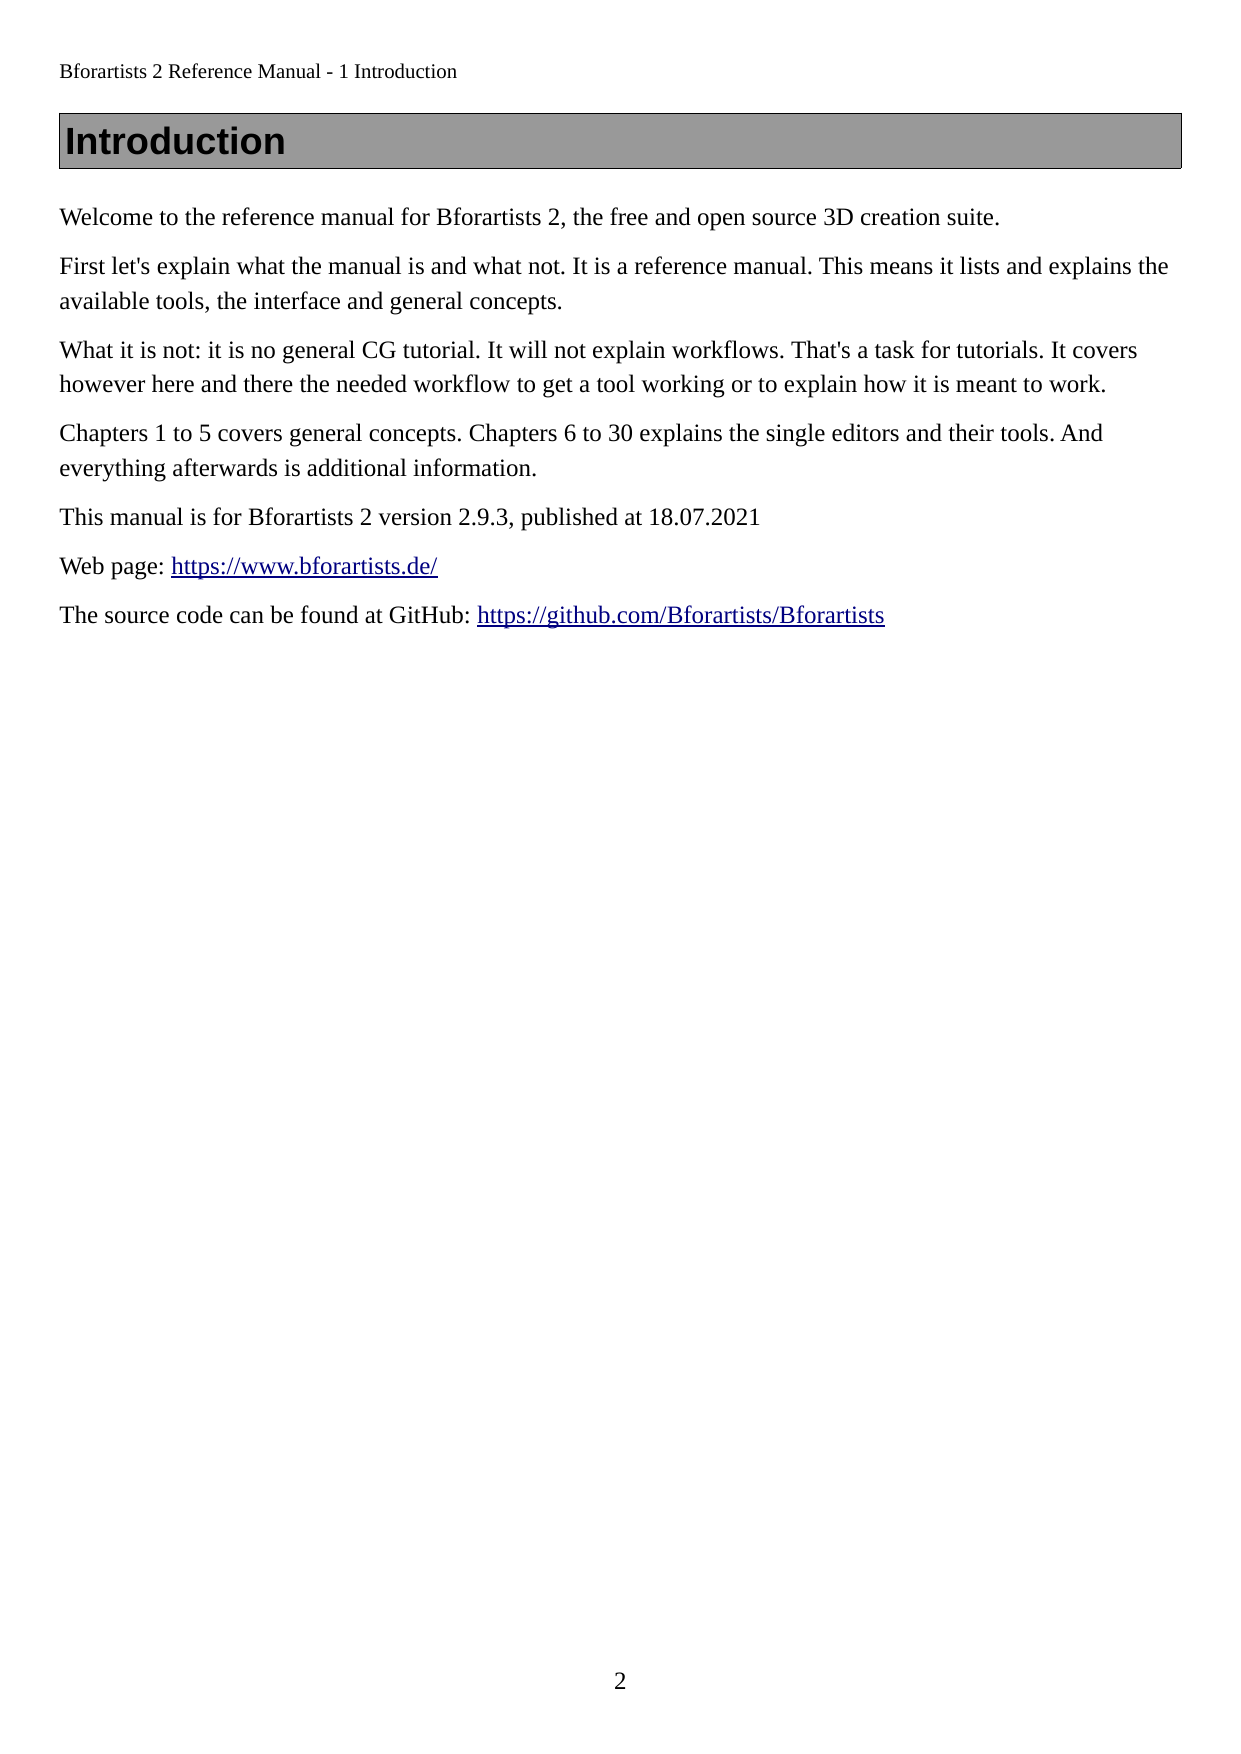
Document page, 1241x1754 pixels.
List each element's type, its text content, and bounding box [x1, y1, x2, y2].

text This manual is for Bforartists 2 version 2.9.3, published at 18.07.2021 [59, 502, 1181, 531]
table_header Introduction [60, 114, 1181, 168]
text What it is not: it is no general CG tutorial. It will not explain workflows. That's a task for tutorials. It covers however here and there the needed workflow to get a tool working or to explain how it is meant to work. [59, 335, 1181, 398]
text First let's explain what the manual is and what not. It is a reference manual. This means it lists and explains the available tools, the interface and general concepts. [59, 251, 1181, 315]
text The source code can be found at GitHub: https://github.com/Bforartists/Bforartists [59, 600, 1181, 629]
text Welcome to the reference manual for Bforartists 2, the free and open source 3D creation suite. [59, 202, 1181, 231]
text Web page: https://www.bforartists.de/ [59, 551, 1181, 580]
text Chapters 1 to 5 covers general concepts. Chapters 6 to 30 explains the single editors and their tools. And everything afterwards is additional information. [59, 418, 1181, 482]
